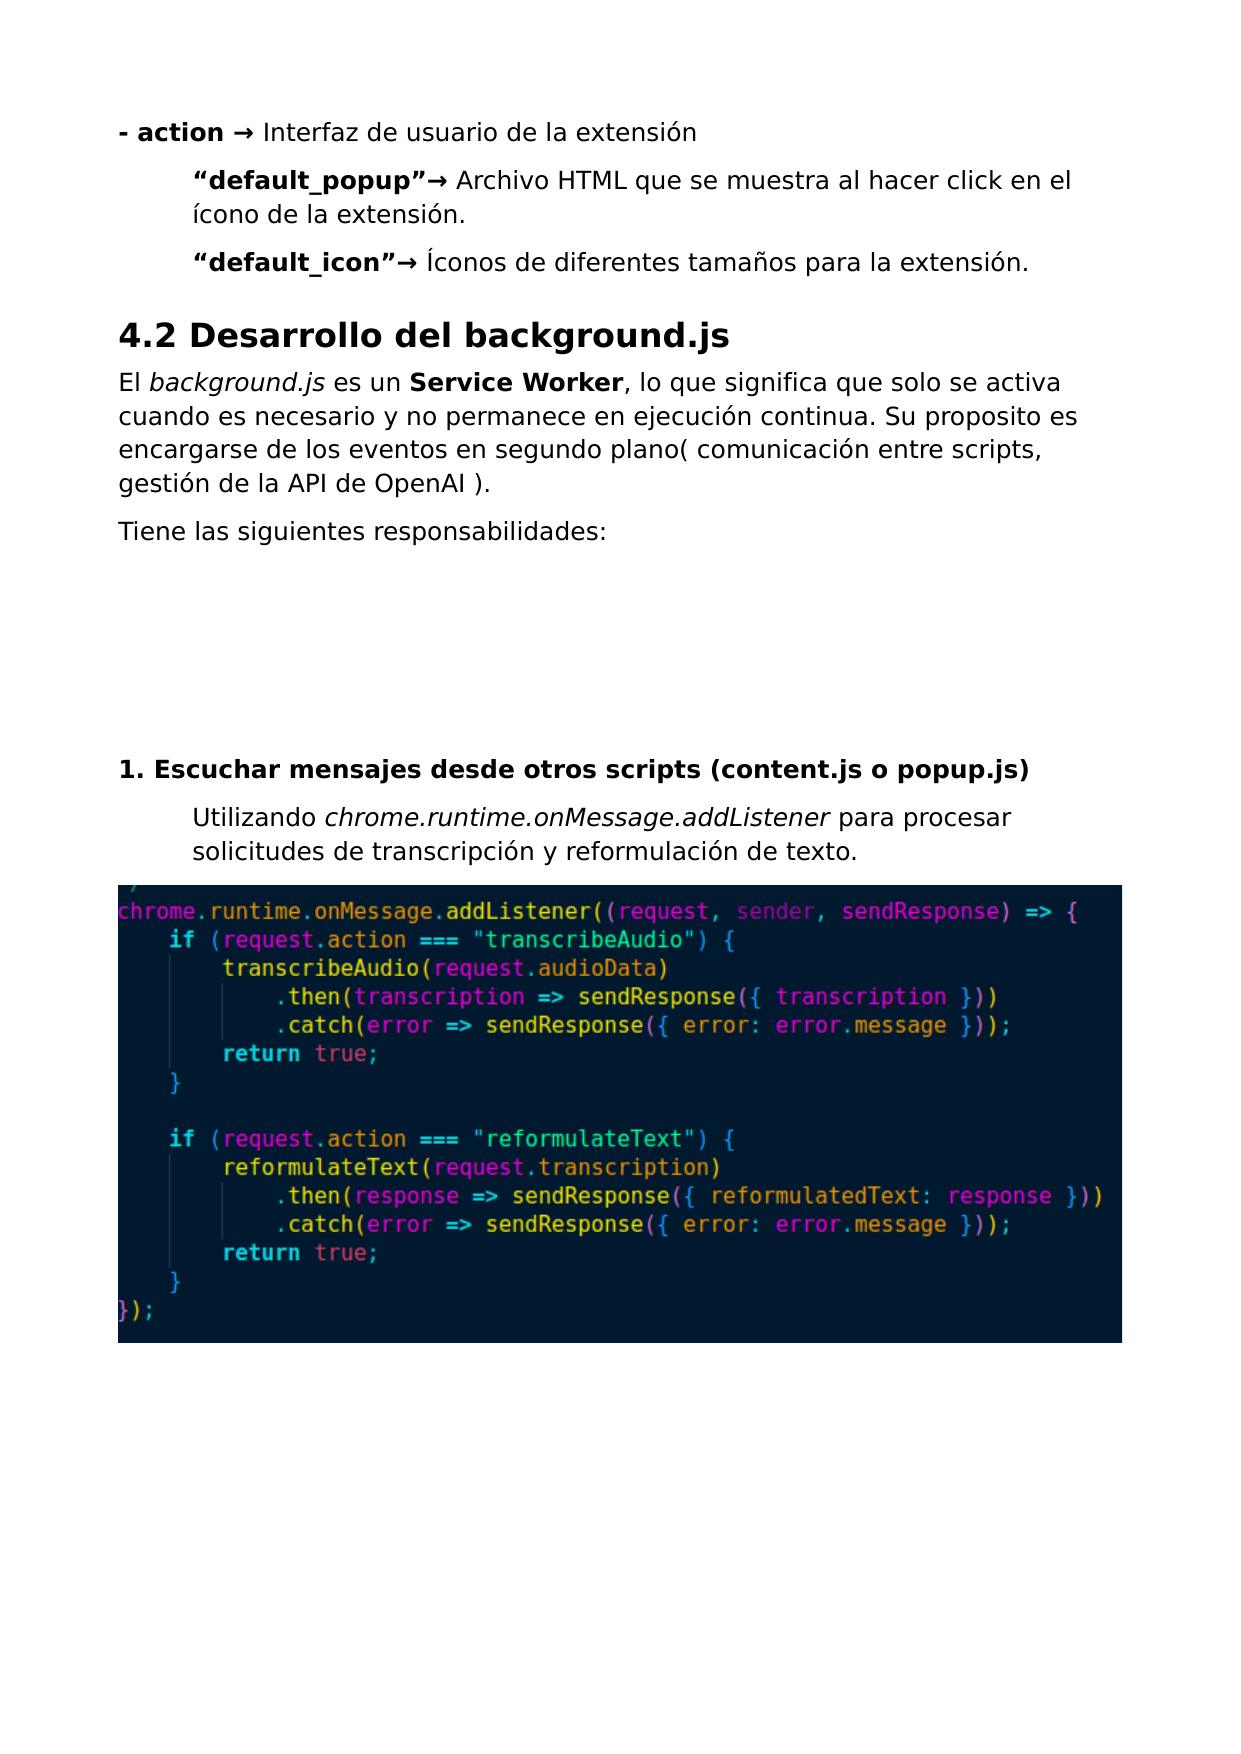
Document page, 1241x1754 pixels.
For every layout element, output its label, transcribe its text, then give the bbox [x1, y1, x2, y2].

text “default_popup”→ Archivo HTML que se muestra al hacer click en el ícono de la extensión. [118, 166, 1122, 229]
text Utilizando chrome.runtime.onMessage.addListener para procesar solicitudes de transcripción y reformulación de texto. [118, 804, 1122, 866]
subtitle 4.2 Desarrollo del background.js [118, 317, 1122, 356]
picture [118, 885, 1123, 1343]
text “default_icon”→ Íconos de diferentes tamaños para la extensión. [118, 248, 1122, 277]
text El background.js es un Service Worker, lo que significa que solo se activa cuando es necesario y no permanece en ejecución continua. Su proposito es encargarse de los eventos en segundo plano( comunicación entre scripts, gestión de la API de OpenAI ). [118, 368, 1122, 498]
text Tiene las siguientes responsabilidades: [118, 517, 1122, 546]
text - action → Interfaz de usuario de la extensión [118, 118, 1122, 147]
text 1. Escuchar mensajes desde otros scripts (content.js o popup.js) [118, 756, 1122, 785]
